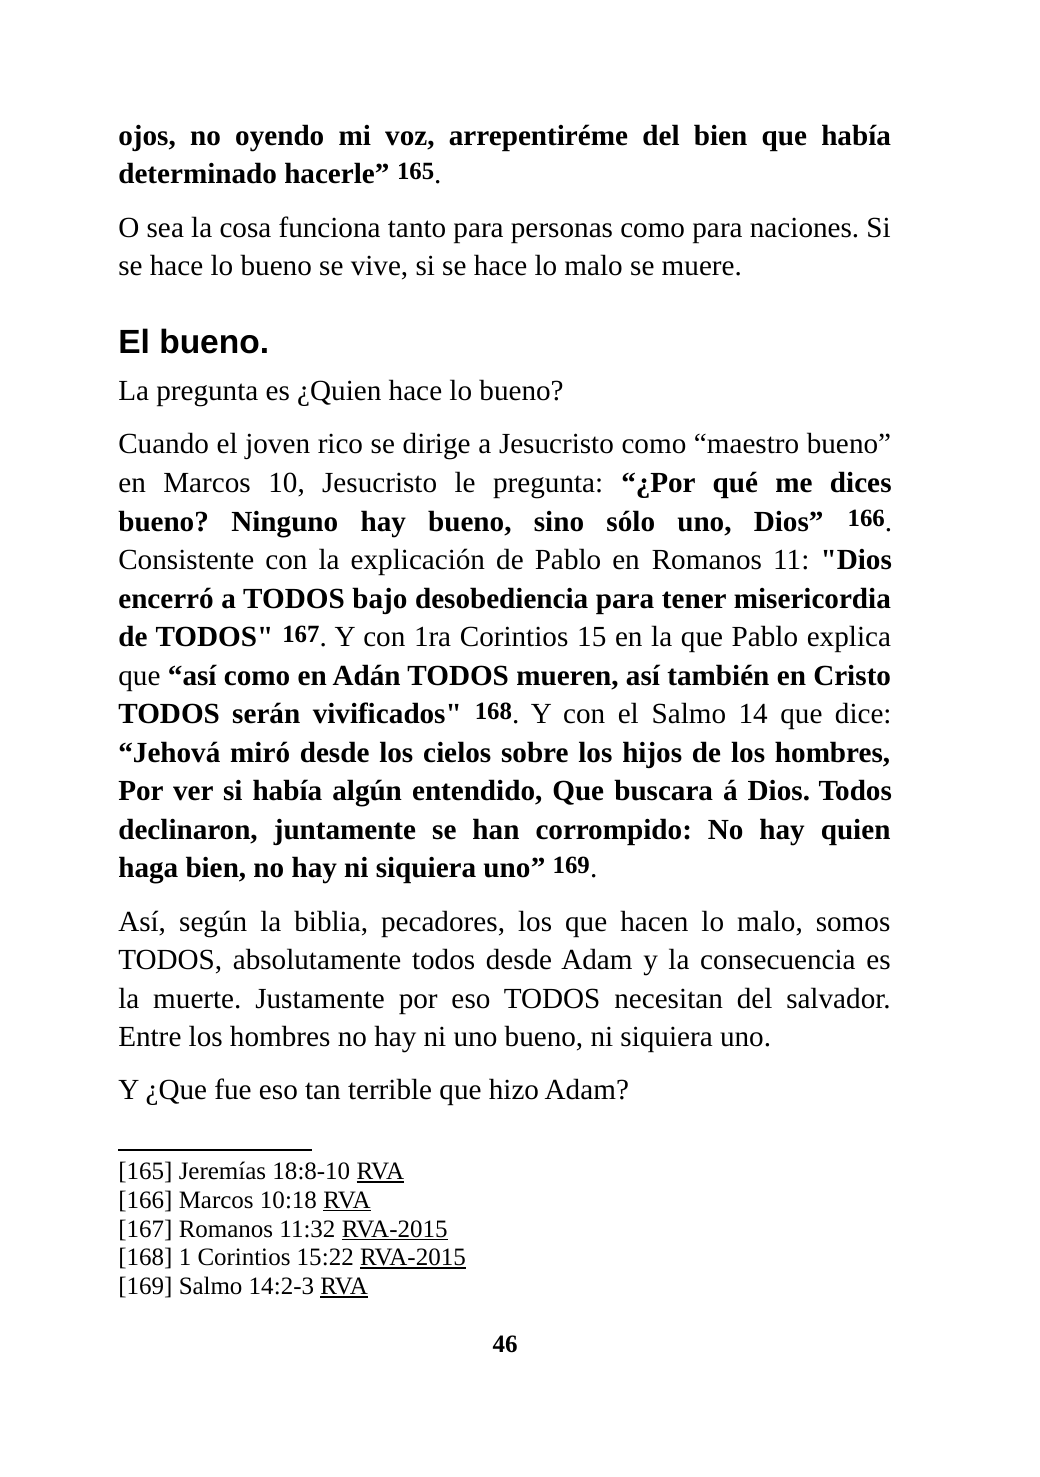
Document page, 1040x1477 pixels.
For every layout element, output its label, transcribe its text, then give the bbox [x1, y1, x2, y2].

text Y ¿Que fue eso tan terrible que hizo Adam? [118, 1072, 892, 1106]
text Jeremías 18:8-10 RVA [118, 1156, 892, 1185]
subtitle El bueno. [118, 322, 892, 361]
text ojos, no oyendo mi voz, arrepentiréme del bien que había determinado hacerle” . [118, 118, 892, 190]
text O sea la cosa funciona tanto para personas como para naciones. Si se hace lo bueno se vive, si se hace lo malo se muere. [118, 210, 892, 282]
text Cuando el joven rico se dirige a Jesucristo como “maestro bueno” en Marcos 10, Jesucristo le pregunta: “¿Por qué me dices bueno? Ninguno hay bueno, sino sólo uno, Dios” . Consistente con la explicación de Pablo en Romanos 11: "Dios encerró a TODOS bajo desobediencia para tener misericordia de TODOS" . Y con 1ra Corintios 15 en la que Pablo explica que “así como en Adán TODOS mueren, así también en Cristo TODOS serán vivificados" . Y con el Salmo 14 que dice: “Jehová miró desde los cielos sobre los hijos de los hombres, Por ver si había algún entendido, Que buscara á Dios. Todos declinaron, juntamente se han corrompido: No hay quien haga bien, no hay ni siquiera uno” . [118, 427, 892, 884]
text 1 Corintios 15:22 RVA-2015 [118, 1242, 892, 1271]
text Salmo 14:2-3 RVA [118, 1271, 892, 1300]
text La pregunta es ¿Quien hace lo bueno? [118, 373, 892, 407]
text Romanos 11:32 RVA-2015 [118, 1214, 892, 1242]
text Marcos 10:18 RVA [118, 1185, 892, 1214]
text Así, según la biblia, pecadores, los que hacen lo malo, somos TODOS, absolutamente todos desde Adam y la consecuencia es la muerte. Justamente por eso TODOS necesitan del salvador. Entre los hombres no hay ni uno bueno, ni siquiera uno. [118, 904, 892, 1053]
